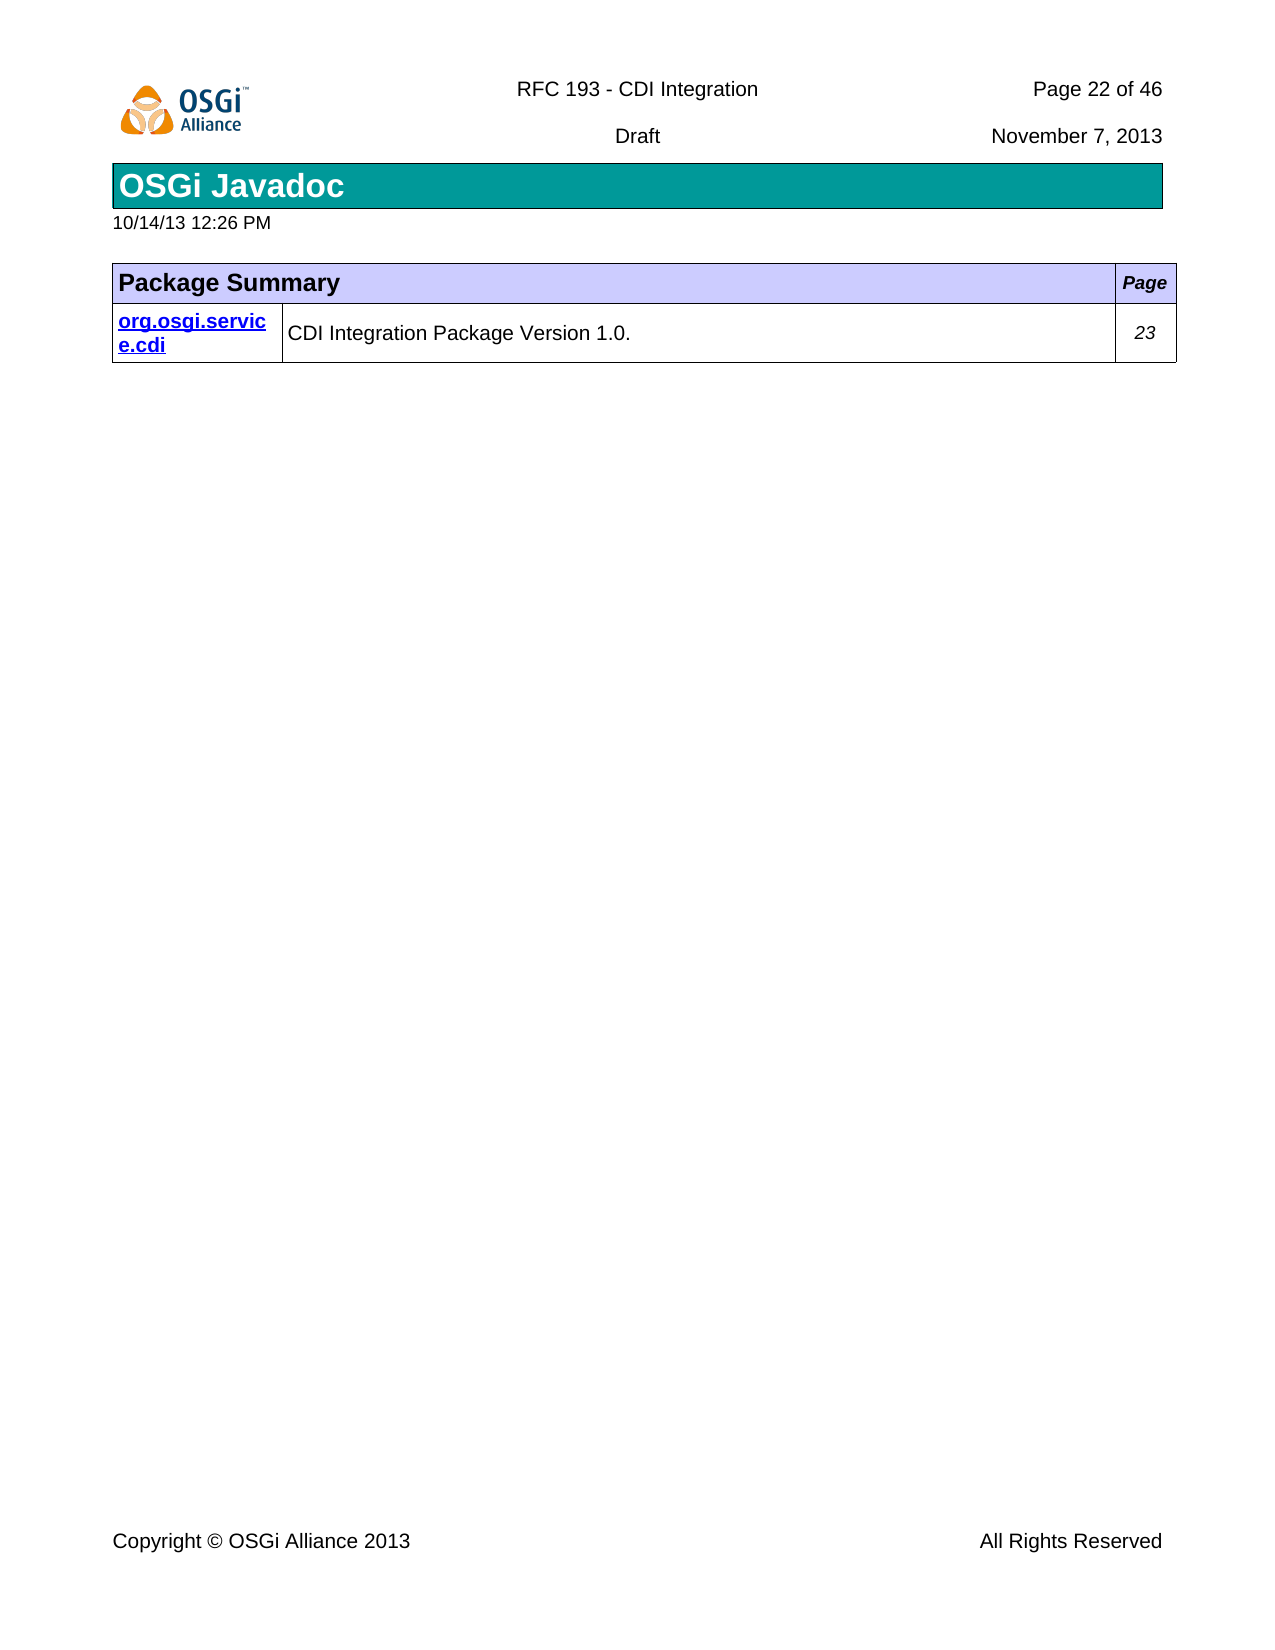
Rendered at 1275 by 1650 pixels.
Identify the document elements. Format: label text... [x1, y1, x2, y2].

subtitle OSGi Javadoc [114, 164, 1162, 208]
table_cell 23 [1116, 304, 1176, 362]
table_cell CDI Integration Package Version 1.0. [283, 304, 1115, 362]
picture [113, 78, 257, 142]
table_cell org.osgi.service.cdi [113, 304, 282, 362]
table_header Page [1116, 264, 1176, 303]
table_header Package Summary [113, 264, 1115, 303]
text 10/14/13 12:26 PM [112, 212, 1162, 233]
